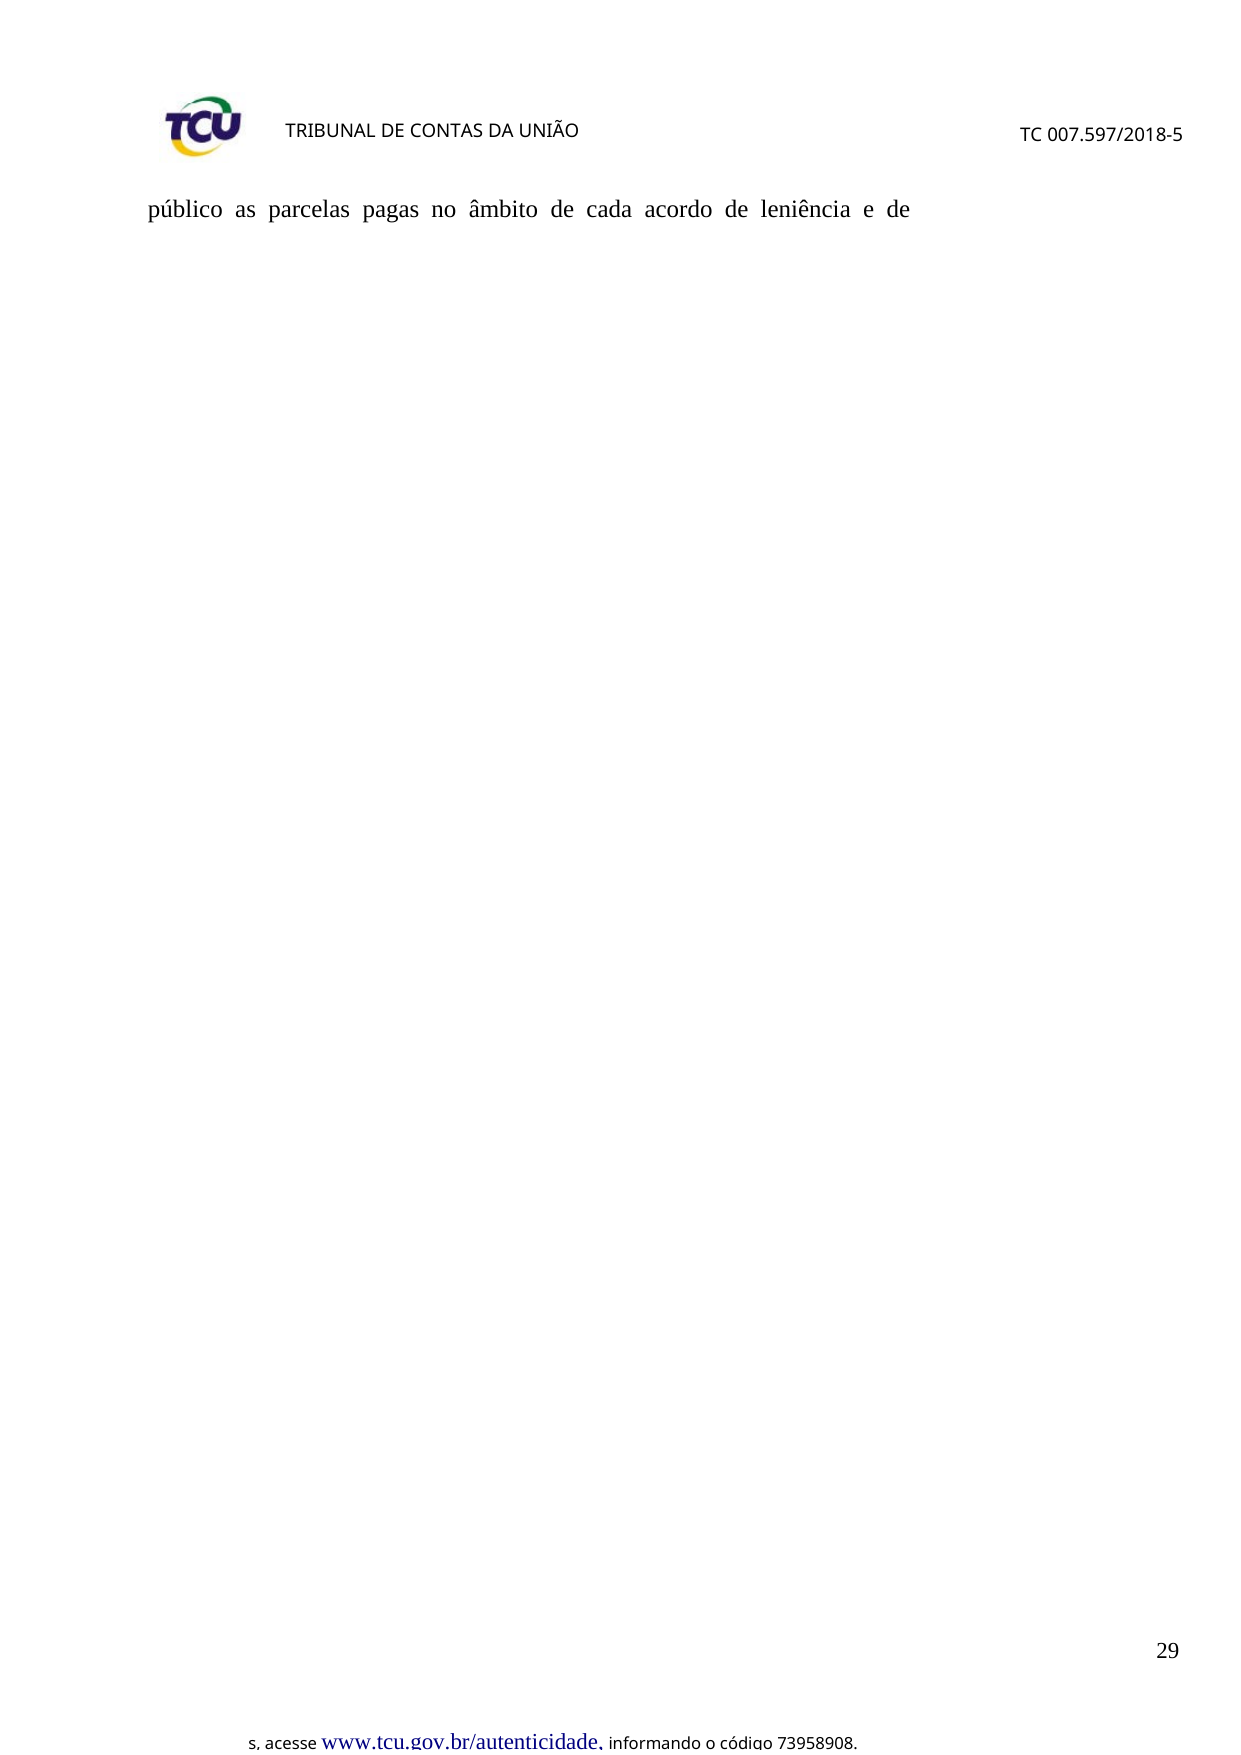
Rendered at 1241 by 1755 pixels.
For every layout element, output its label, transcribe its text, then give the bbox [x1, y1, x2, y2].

list público as parcelas pagas no âmbito de cada acordo de leniência e de [125, 194, 1182, 223]
